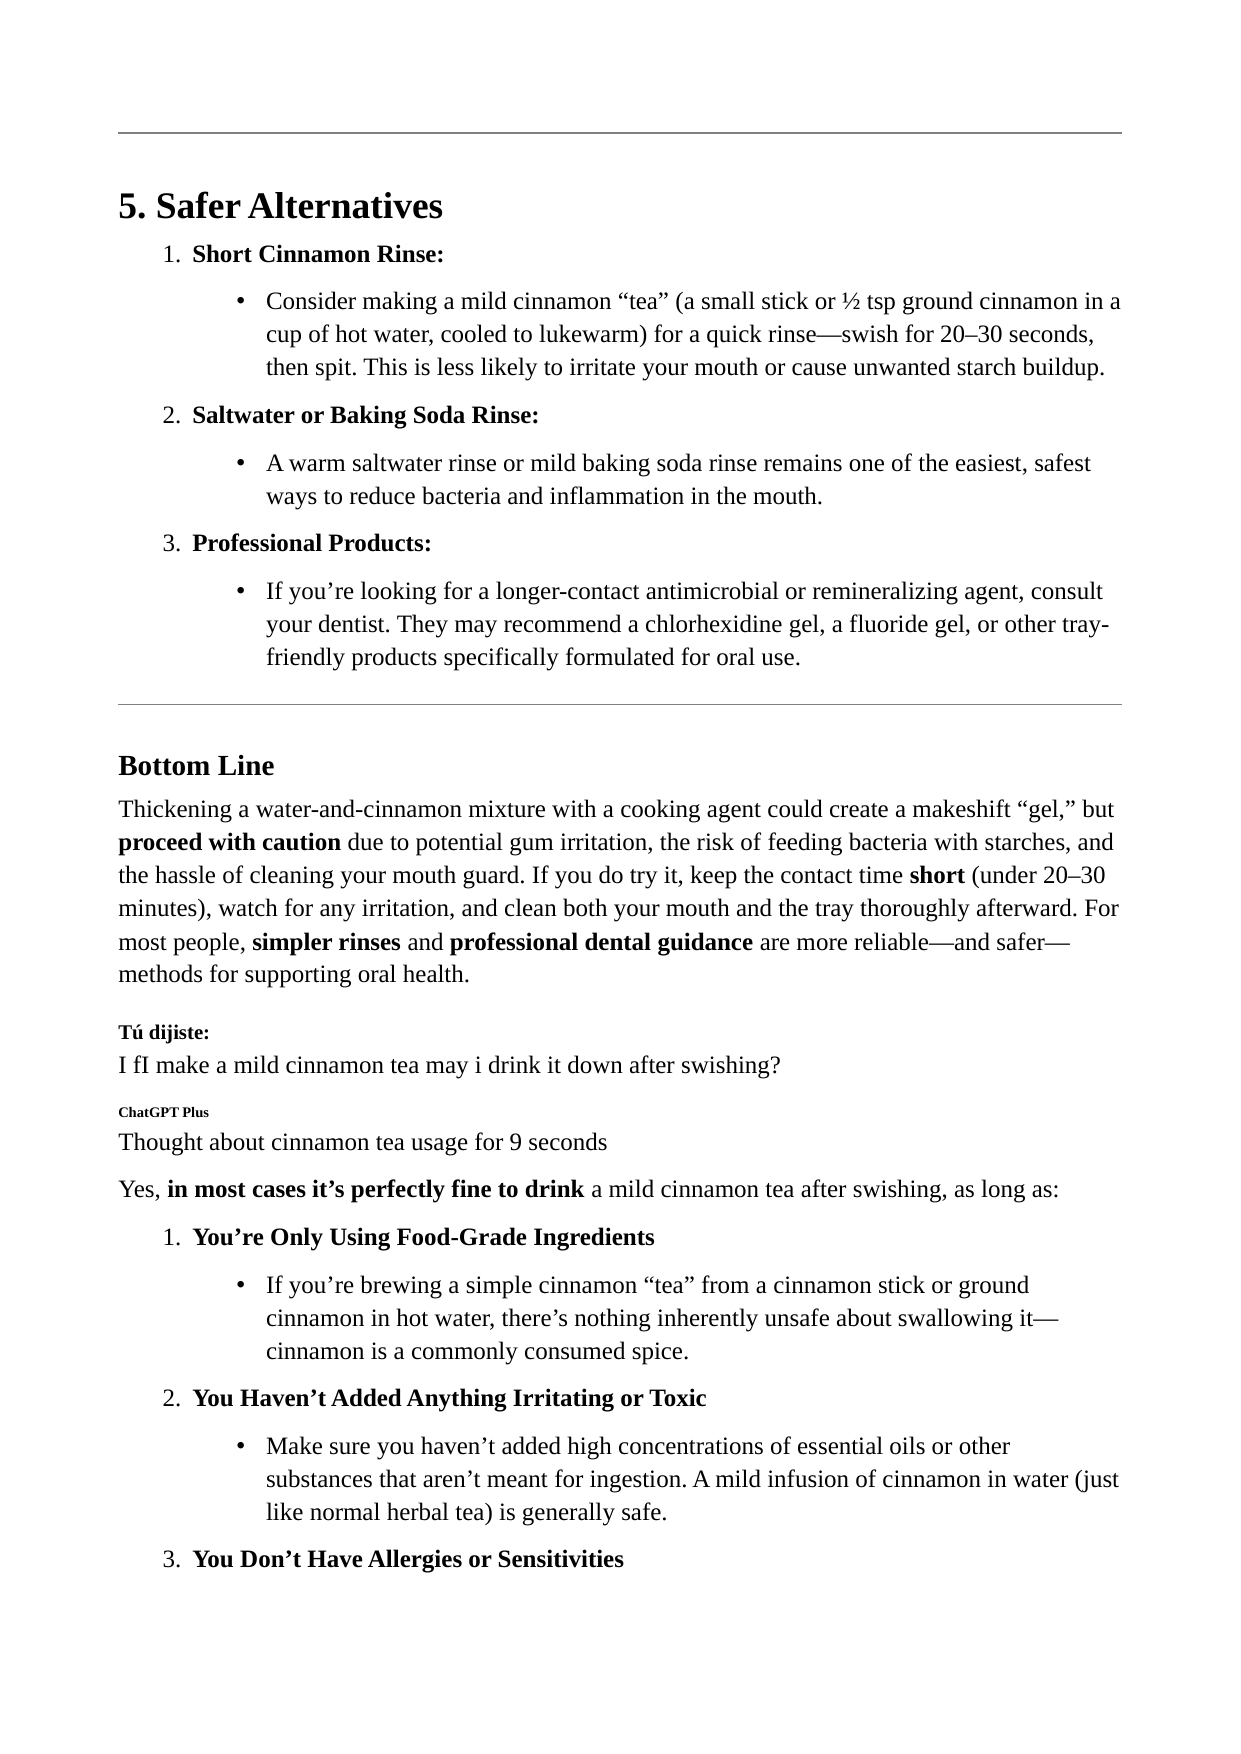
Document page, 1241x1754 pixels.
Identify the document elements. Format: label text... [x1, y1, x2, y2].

text Thickening a water-and-cinnamon mixture with a cooking agent could create a makeshift “gel,” but proceed with caution due to potential gum irritation, the risk of feeding bacteria with starches, and the hassle of cleaning your mouth guard. If you do try it, keep the contact time short (under 20–30 minutes), watch for any irritation, and clean both your mouth and the tray thoroughly afterward. For most people, simpler rinses and professional dental guidance are more reliable—and safer—methods for supporting oral health. [118, 794, 1122, 988]
list If you’re brewing a simple cinnamon “tea” from a cinnamon stick or ground cinnamon in hot water, there’s nothing inherently unsafe about swallowing it—cinnamon is a commonly consumed spice. [236, 1270, 1122, 1364]
subtitle Tú dijiste: [118, 1020, 1122, 1044]
list Short Cinnamon Rinse: [162, 239, 1122, 268]
list You’re Only Using Food-Grade Ingredients [162, 1222, 1122, 1251]
list Professional Products: [162, 528, 1122, 557]
list Saltwater or Baking Soda Rinse: [162, 400, 1122, 429]
text Yes, in most cases it’s perfectly fine to drink a mild cinnamon tea after swishing, as long as: [118, 1174, 1122, 1203]
list Consider making a mild cinnamon “tea” (a small stick or ½ tsp ground cinnamon in a cup of hot water, cooled to lukewarm) for a quick rinse—swish for 20–30 seconds, then spit. This is less likely to irritate your mouth or cause unwanted starch buildup. [236, 286, 1122, 381]
list A warm saltwater rinse or mild baking soda rinse remains one of the easiest, safest ways to reduce bacteria and inflammation in the mouth. [236, 448, 1122, 509]
list Make sure you haven’t added high concentrations of essential oils or other substances that aren’t meant for ingestion. A mild infusion of cinnamon in water (just like normal herbal tea) is generally safe. [236, 1431, 1122, 1526]
text Thought about cinnamon tea usage for 9 seconds [118, 1127, 1122, 1156]
subtitle 5. Safer Alternatives [118, 183, 1122, 226]
list You Don’t Have Allergies or Sensitivities [162, 1544, 1122, 1573]
list If you’re looking for a longer-contact antimicrobial or remineralizing agent, consult your dentist. They may recommend a chlorhexidine gel, a fluoride gel, or other tray-friendly products specifically formulated for oral use. [236, 576, 1122, 671]
subtitle ChatGPT Plus [118, 1104, 1122, 1121]
list You Haven’t Added Anything Irritating or Toxic [162, 1383, 1122, 1412]
text I fI make a mild cinnamon tea may i drink it down after swishing? [118, 1050, 1122, 1079]
subtitle Bottom Line [118, 748, 1122, 782]
